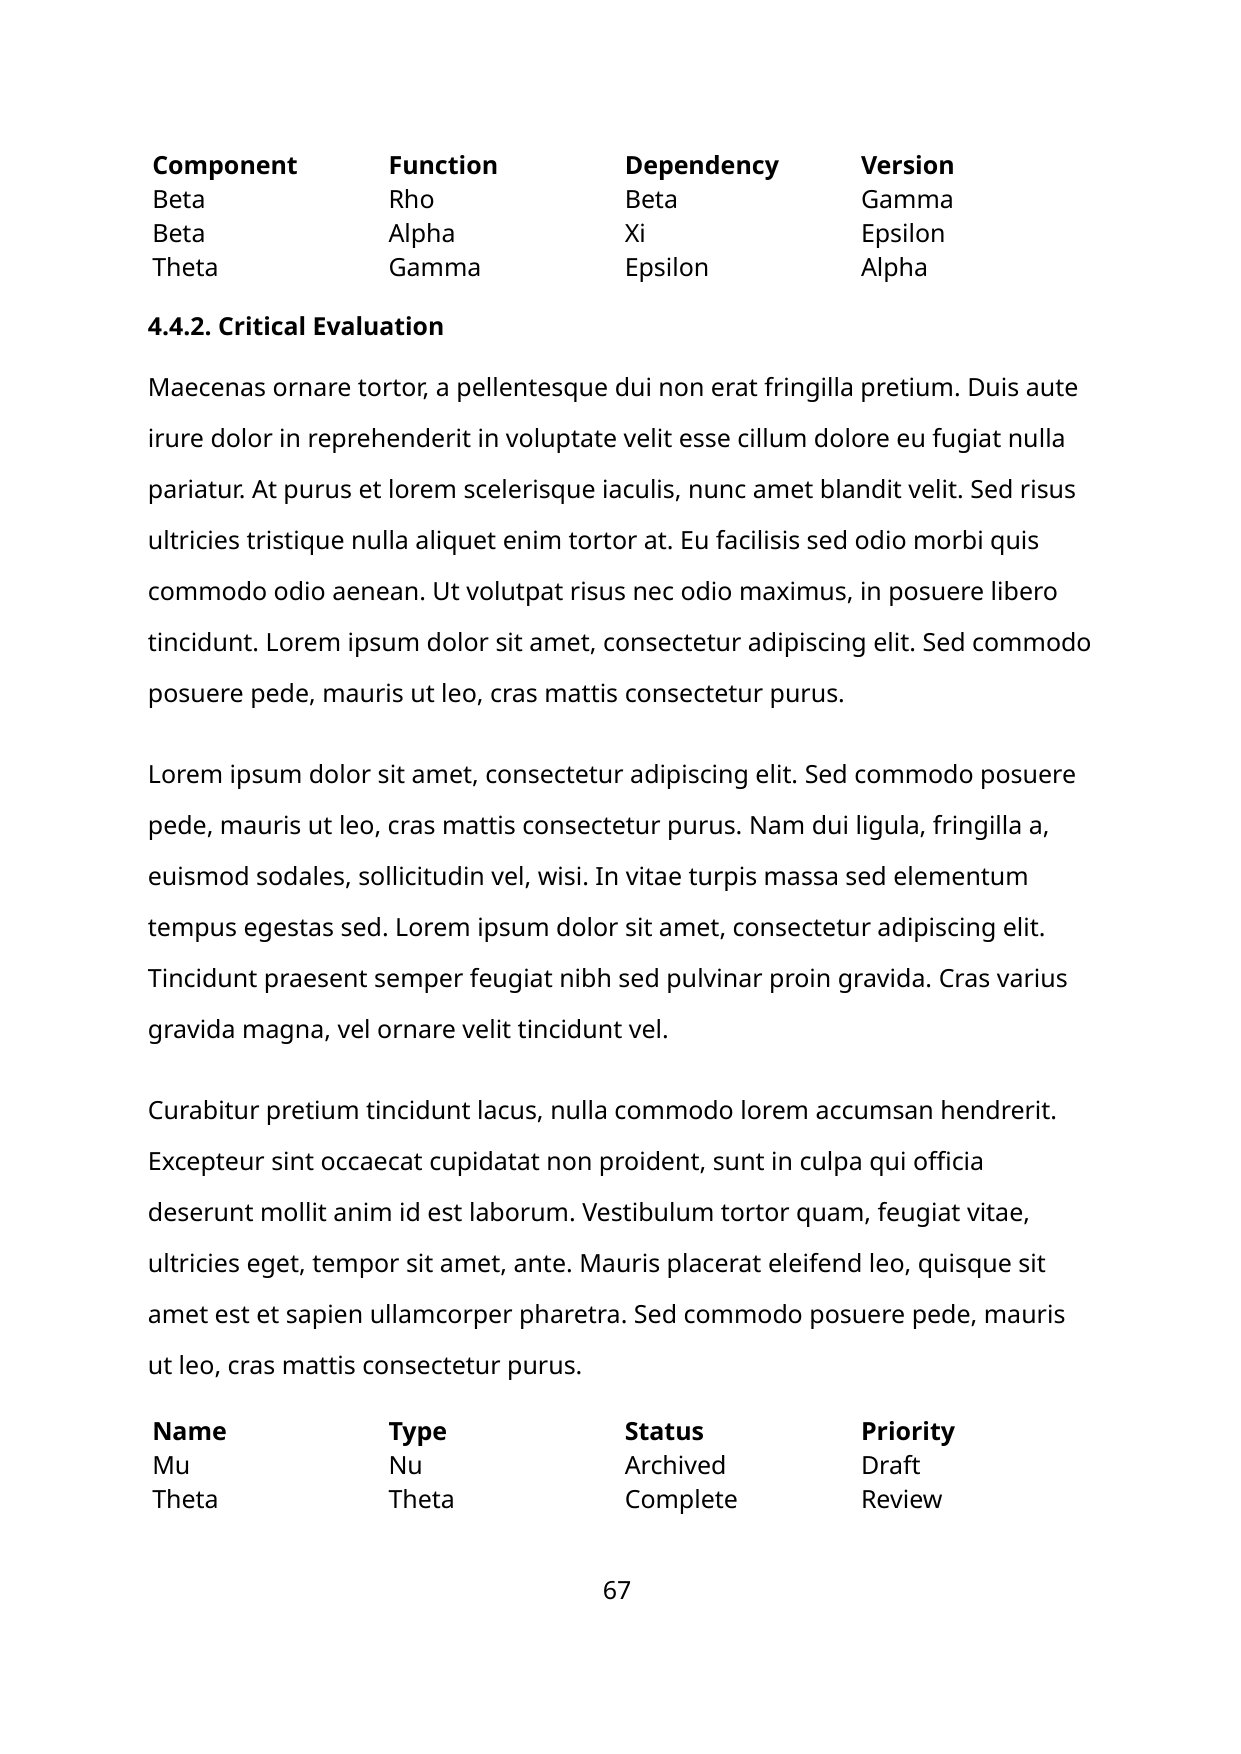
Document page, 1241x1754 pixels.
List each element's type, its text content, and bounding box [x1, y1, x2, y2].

table_cell Beta [620, 182, 856, 216]
table_cell Beta [148, 216, 384, 250]
table_cell Epsilon [856, 216, 1093, 250]
text Curabitur pretium tincidunt lacus, nulla commodo lorem accumsan hendrerit. Excepteur sint occaecat cupidatat non proident, sunt in culpa qui officia deserunt mollit anim id est laborum. Vestibulum tortor quam, feugiat vitae, ultricies eget, tempor sit amet, ante. Mauris placerat eleifend leo, quisque sit amet est et sapien ullamcorper pharetra. Sed commodo posuere pede, mauris ut leo, cras mattis consectetur purus. [148, 1093, 1093, 1382]
table_cell Beta [148, 182, 384, 216]
table_header Name [148, 1414, 384, 1448]
table_cell Theta [148, 1482, 384, 1516]
table_cell Archived [620, 1448, 856, 1482]
text Maecenas ornare tortor, a pellentesque dui non erat fringilla pretium. Duis aute irure dolor in reprehenderit in voluptate velit esse cillum dolore eu fugiat nulla pariatur. At purus et lorem scelerisque iaculis, nunc amet blandit velit. Sed risus ultricies tristique nulla aliquet enim tortor at. Eu facilisis sed odio morbi quis commodo odio aenean. Ut volutpat risus nec odio maximus, in posuere libero tincidunt. Lorem ipsum dolor sit amet, consectetur adipiscing elit. Sed commodo posuere pede, mauris ut leo, cras mattis consectetur purus. [148, 370, 1093, 710]
table_cell Alpha [384, 216, 620, 250]
table_cell Complete [620, 1482, 856, 1516]
table_cell Mu [148, 1448, 384, 1482]
table_header Dependency [620, 148, 856, 182]
subtitle 4.4.2. Critical Evaluation [148, 309, 1093, 343]
table_cell Rho [384, 182, 620, 216]
table_header Function [384, 148, 620, 182]
table_cell Gamma [384, 250, 620, 284]
table_cell Epsilon [620, 250, 856, 284]
table_cell Gamma [856, 182, 1093, 216]
table_header Status [620, 1414, 856, 1448]
table_header Component [148, 148, 384, 182]
table_cell Nu [384, 1448, 620, 1482]
table_cell Theta [148, 250, 384, 284]
table_cell Xi [620, 216, 856, 250]
table_header Type [384, 1414, 620, 1448]
table_header Priority [856, 1414, 1093, 1448]
table_cell Draft [856, 1448, 1093, 1482]
table_cell Theta [384, 1482, 620, 1516]
table_cell Review [856, 1482, 1093, 1516]
text Lorem ipsum dolor sit amet, consectetur adipiscing elit. Sed commodo posuere pede, mauris ut leo, cras mattis consectetur purus. Nam dui ligula, fringilla a, euismod sodales, sollicitudin vel, wisi. In vitae turpis massa sed elementum tempus egestas sed. Lorem ipsum dolor sit amet, consectetur adipiscing elit. Tincidunt praesent semper feugiat nibh sed pulvinar proin gravida. Cras varius gravida magna, vel ornare velit tincidunt vel. [148, 757, 1093, 1046]
table_cell Alpha [856, 250, 1093, 284]
table_header Version [856, 148, 1093, 182]
